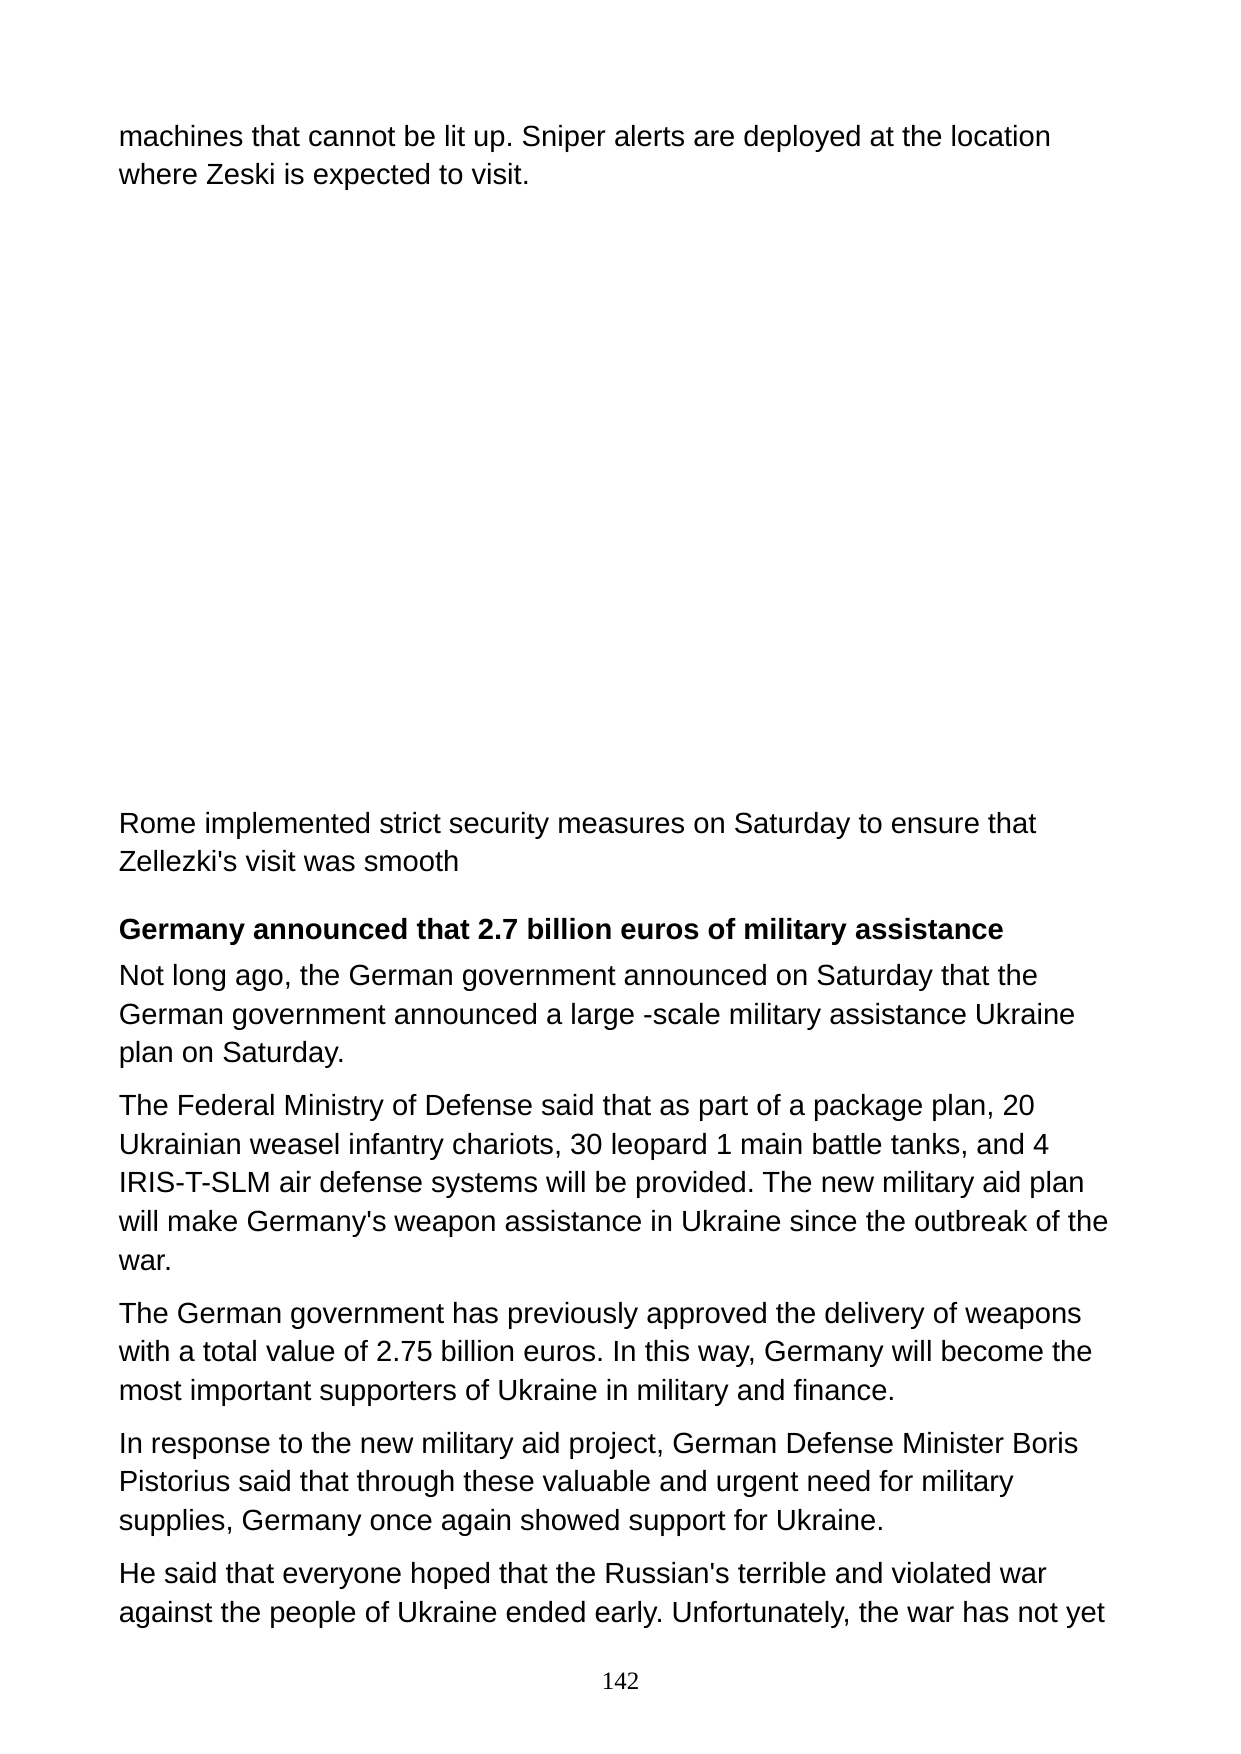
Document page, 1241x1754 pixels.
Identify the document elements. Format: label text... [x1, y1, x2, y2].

text Rome implemented strict security measures on Saturday to ensure that Zellezki's visit was smooth [118, 210, 1122, 878]
subtitle Germany announced that 2.7 billion euros of military assistance [118, 912, 1122, 946]
text Not long ago, the German government announced on Saturday that the German government announced a large -scale military assistance Ukraine plan on Saturday. [118, 958, 1122, 1069]
text He said that everyone hoped that the Russian's terrible and violated war against the people of Ukraine ended early. Unfortunately, the war has not yet [118, 1556, 1122, 1628]
text machines that cannot be lit up. Sniper alerts are deployed at the location where Zeski is expected to visit. [118, 118, 1122, 191]
text The German government has previously approved the delivery of weapons with a total value of 2.75 billion euros. In this way, Germany will become the most important supporters of Ukraine in military and finance. [118, 1296, 1122, 1406]
text In response to the new military aid project, German Defense Minister Boris Pistorius said that through these valuable and urgent need for military supplies, Germany once again showed support for Ukraine. [118, 1426, 1122, 1536]
text The Federal Ministry of Defense said that as part of a package plan, 20 Ukrainian weasel infantry chariots, 30 leopard 1 main battle tanks, and 4 IRIS-T-SLM air defense systems will be provided. The new military aid plan will make Germany's weapon assistance in Ukraine since the outbreak of the war. [118, 1088, 1122, 1276]
